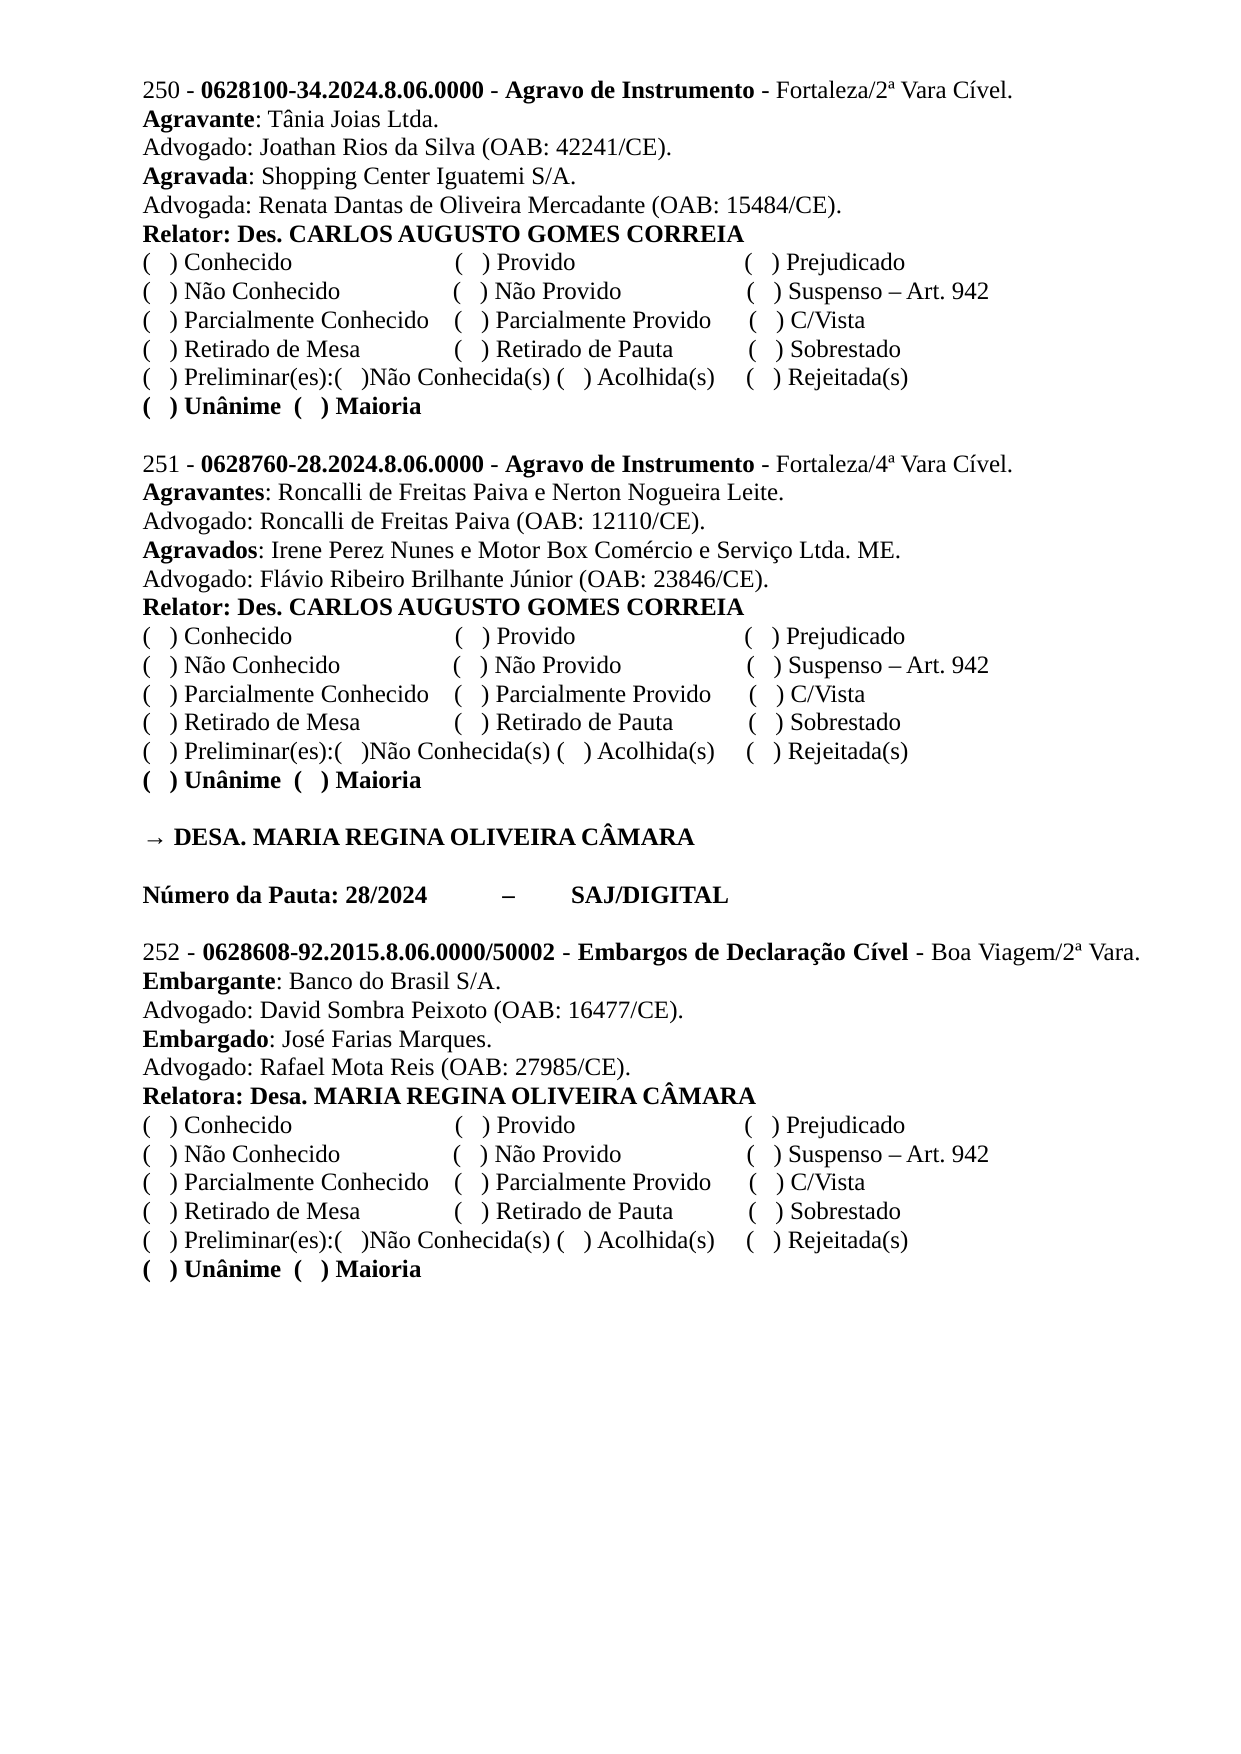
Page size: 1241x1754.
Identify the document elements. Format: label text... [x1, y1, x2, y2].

text Relator: Des. CARLOS AUGUSTO GOMES CORREIA [142, 219, 1141, 247]
text ( ) Parcialmente Conhecido ( ) Parcialmente Provido ( ) C/Vista [142, 1167, 1158, 1196]
text ( ) Não Conhecido ( ) Não Provido ( ) Suspenso – Art. 942 [142, 650, 1158, 679]
text ( ) Retirado de Mesa ( ) Retirado de Pauta ( ) Sobrestado [142, 1196, 1158, 1225]
text Embargado: José Farias Marques. [142, 1024, 1141, 1052]
text Advogado: Flávio Ribeiro Brilhante Júnior (OAB: 23846/CE). [142, 564, 1141, 592]
text ( ) Unânime ( ) Maioria [142, 1254, 1158, 1282]
text ( ) Não Conhecido ( ) Não Provido ( ) Suspenso – Art. 942 [142, 1139, 1158, 1167]
text Agravados: Irene Perez Nunes e Motor Box Comércio e Serviço Ltda. ME. [142, 535, 1141, 564]
text ( ) Conhecido ( ) Provido ( ) Prejudicado [142, 621, 1141, 650]
text ( ) Unânime ( ) Maioria [142, 391, 1158, 420]
text Agravantes: Roncalli de Freitas Paiva e Nerton Nogueira Leite. [142, 477, 1141, 506]
text 251 - 0628760-28.2024.8.06.0000 - Agravo de Instrumento - Fortaleza/4ª Vara Cível. [142, 449, 1141, 477]
text Agravante: Tânia Joias Ltda. [142, 104, 1141, 132]
text Agravada: Shopping Center Iguatemi S/A. [142, 161, 1141, 190]
text Advogado: Joathan Rios da Silva (OAB: 42241/CE). [142, 132, 1141, 161]
text Advogada: Renata Dantas de Oliveira Mercadante (OAB: 15484/CE). [142, 190, 1141, 219]
text Relatora: Desa. MARIA REGINA OLIVEIRA CÂMARA [142, 1081, 1141, 1110]
text Advogado: Roncalli de Freitas Paiva (OAB: 12110/CE). [142, 506, 1141, 535]
text → DESA. MARIA REGINA OLIVEIRA CÂMARA [142, 822, 1141, 851]
text 252 - 0628608-92.2015.8.06.0000/50002 - Embargos de Declaração Cível - Boa Viagem/2ª Vara. Embargante: Banco do Brasil S/A. [142, 937, 1141, 995]
text 250 - 0628100-34.2024.8.06.0000 - Agravo de Instrumento - Fortaleza/2ª Vara Cível. [142, 75, 1141, 104]
text ( ) Unânime ( ) Maioria [142, 765, 1158, 794]
text Relator: Des. CARLOS AUGUSTO GOMES CORREIA [142, 592, 1141, 621]
text ( ) Não Conhecido ( ) Não Provido ( ) Suspenso – Art. 942 [142, 276, 1158, 305]
text ( ) Preliminar(es):( )Não Conhecida(s) ( ) Acolhida(s) ( ) Rejeitada(s) [142, 1225, 1158, 1254]
text ( ) Retirado de Mesa ( ) Retirado de Pauta ( ) Sobrestado [142, 334, 1158, 362]
text ( ) Preliminar(es):( )Não Conhecida(s) ( ) Acolhida(s) ( ) Rejeitada(s) [142, 736, 1158, 765]
text ( ) Parcialmente Conhecido ( ) Parcialmente Provido ( ) C/Vista [142, 679, 1158, 707]
text Advogado: Rafael Mota Reis (OAB: 27985/CE). [142, 1052, 1141, 1081]
text ( ) Parcialmente Conhecido ( ) Parcialmente Provido ( ) C/Vista [142, 305, 1158, 334]
text Número da Pauta: 28/2024 – SAJ/DIGITAL [142, 880, 1141, 909]
text ( ) Preliminar(es):( )Não Conhecida(s) ( ) Acolhida(s) ( ) Rejeitada(s) [142, 362, 1158, 391]
text ( ) Conhecido ( ) Provido ( ) Prejudicado [142, 1110, 1141, 1139]
text ( ) Retirado de Mesa ( ) Retirado de Pauta ( ) Sobrestado [142, 707, 1158, 736]
text Advogado: David Sombra Peixoto (OAB: 16477/CE). [142, 995, 1141, 1024]
text ( ) Conhecido ( ) Provido ( ) Prejudicado [142, 247, 1141, 276]
